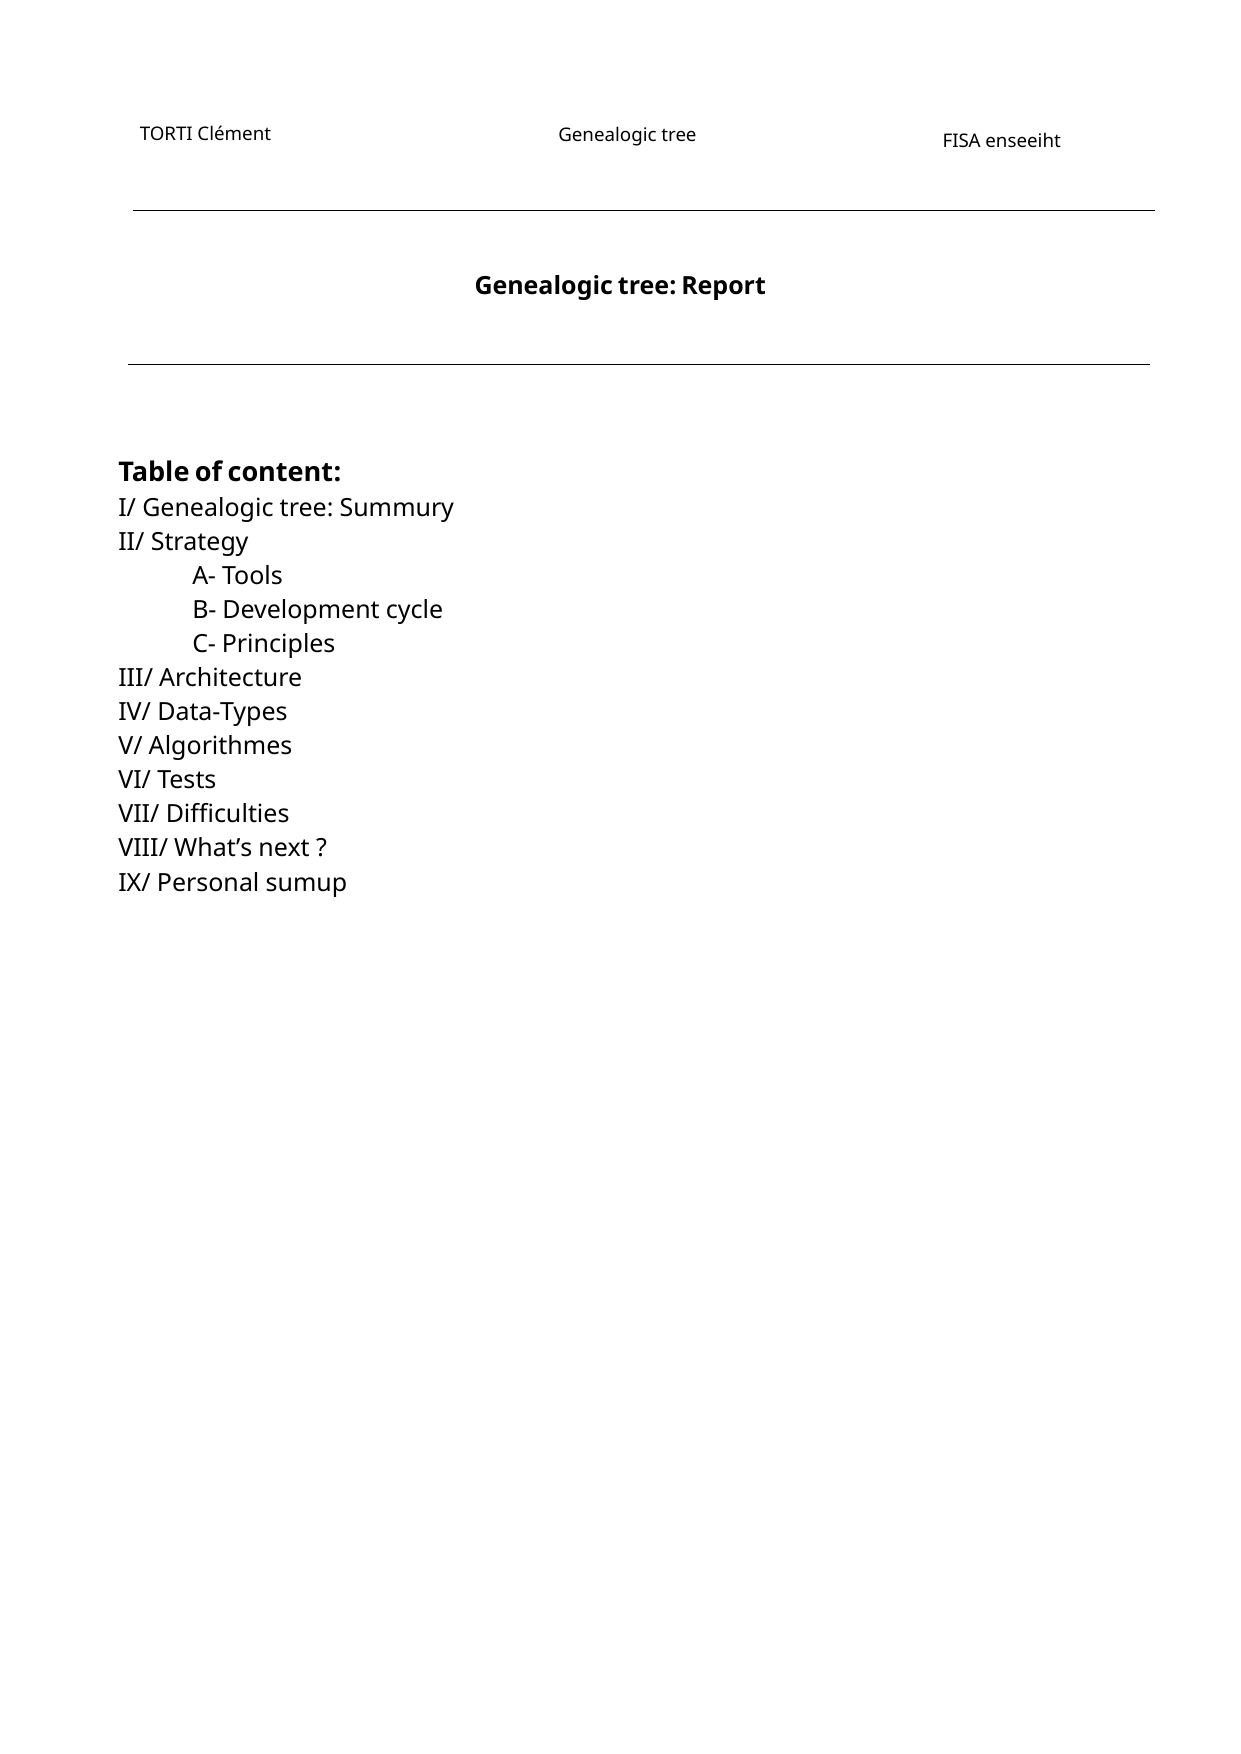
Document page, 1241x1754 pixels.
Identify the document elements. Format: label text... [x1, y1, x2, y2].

text C- Principles [118, 626, 1122, 660]
text B- Development cycle [118, 592, 1122, 626]
text VI/ Tests [118, 762, 1122, 796]
text A- Tools [118, 558, 1122, 592]
text IX/ Personal sumup [118, 864, 1122, 898]
text Genealogic tree: Report [118, 268, 1122, 302]
text Table of content: [118, 453, 1122, 489]
text II/ Strategy [118, 523, 1122, 558]
text III/ Architecture [118, 660, 1122, 694]
text VII/ Difficulties [118, 796, 1122, 830]
text IV/ Data-Types [118, 694, 1122, 728]
text I/ Genealogic tree: Summury [118, 489, 1122, 523]
text VIII/ What’s next ? [118, 830, 1122, 864]
text V/ Algorithmes [118, 728, 1122, 762]
